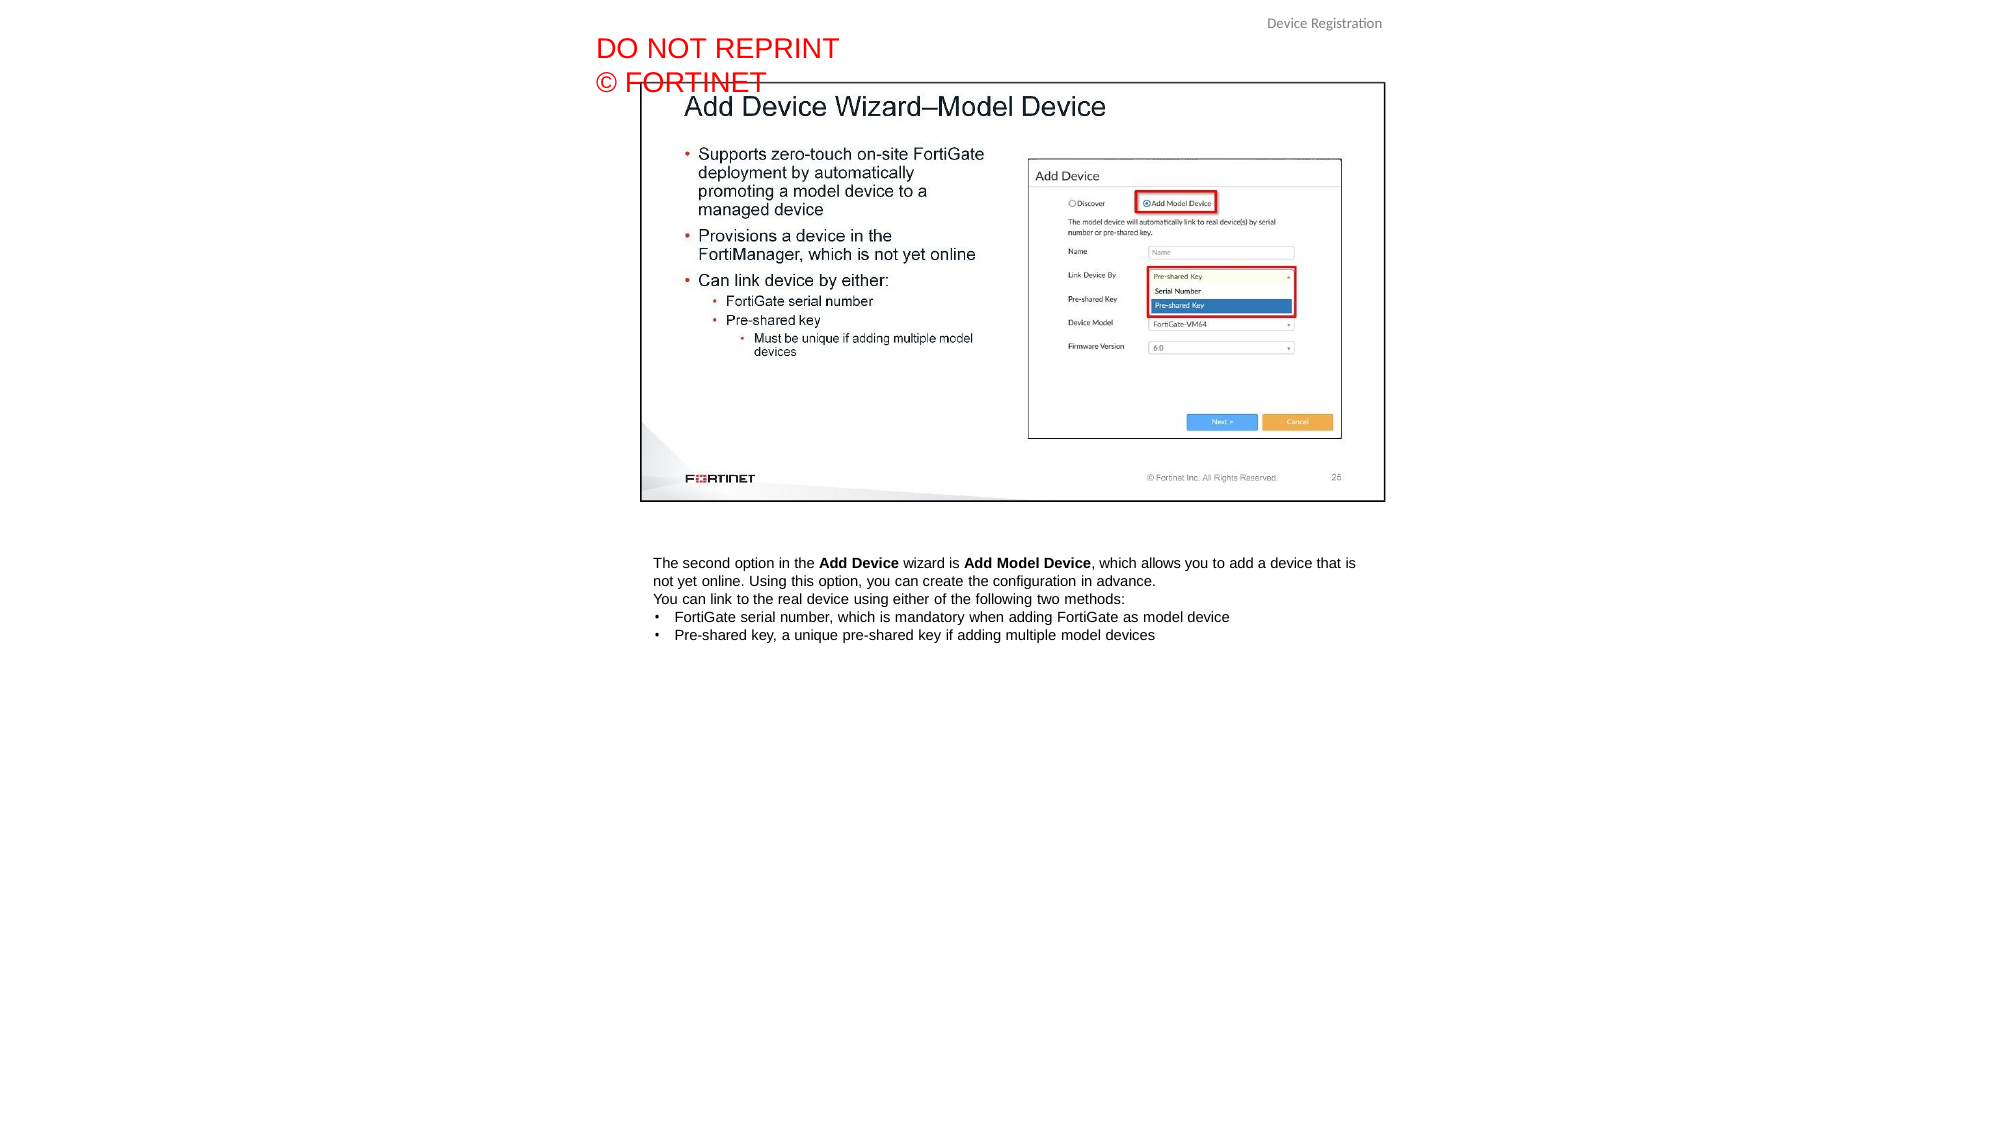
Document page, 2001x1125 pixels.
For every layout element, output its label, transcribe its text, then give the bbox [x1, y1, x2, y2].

text_box DO NOT REPRINT © FORTINET [594, 28, 841, 98]
text_box The second option in the Add Device wizard is Add Model Device, which allows you to add a device that is not yet online. Using this option, you can create the configuration in advance. You can link to the real device using either of the following two methods: FortiGate serial number, which is mandatory when adding FortiGate as model device Pre-shared key, a unique pre-shared key if adding multiple model devices [651, 552, 1363, 647]
picture [642, 92, 1351, 500]
text_box Device Registration [1265, 11, 1386, 32]
text_box [640, 81, 1386, 502]
